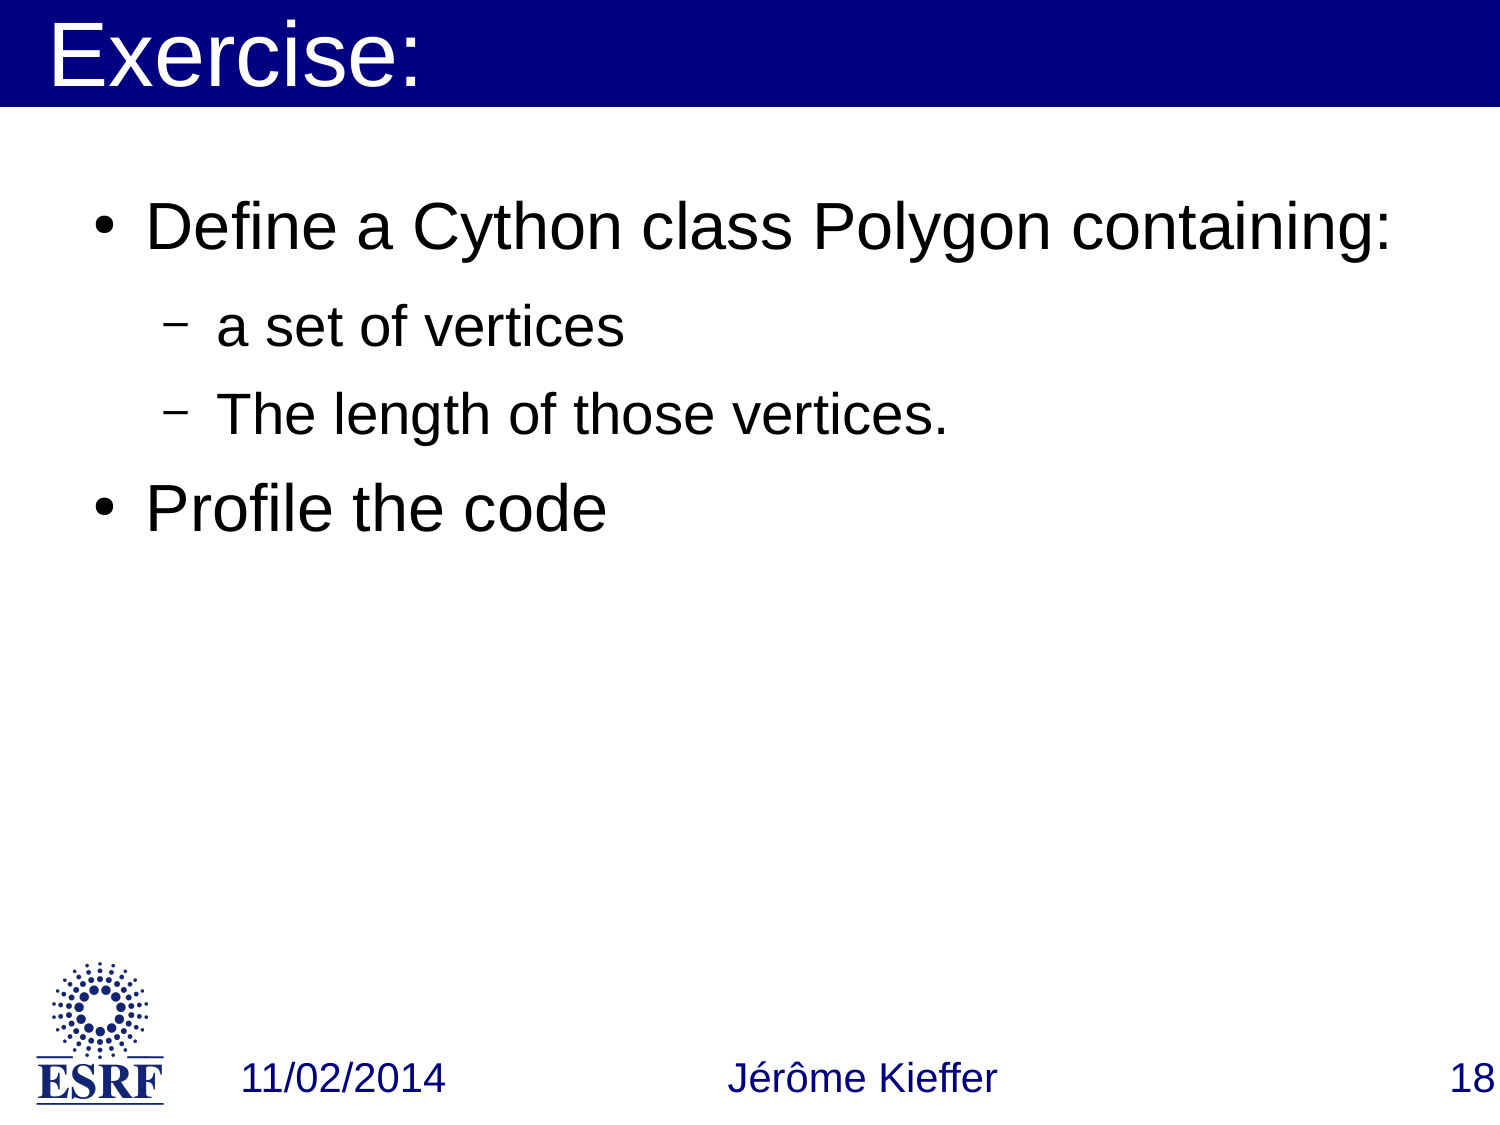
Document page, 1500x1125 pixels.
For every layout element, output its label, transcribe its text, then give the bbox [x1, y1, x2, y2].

title Exercise: [47, 3, 1500, 107]
picture [29, 956, 171, 1111]
list Define a Cython class Polygon containing: a set of vertices The length of those vertices. Profile the code [75, 188, 1395, 842]
